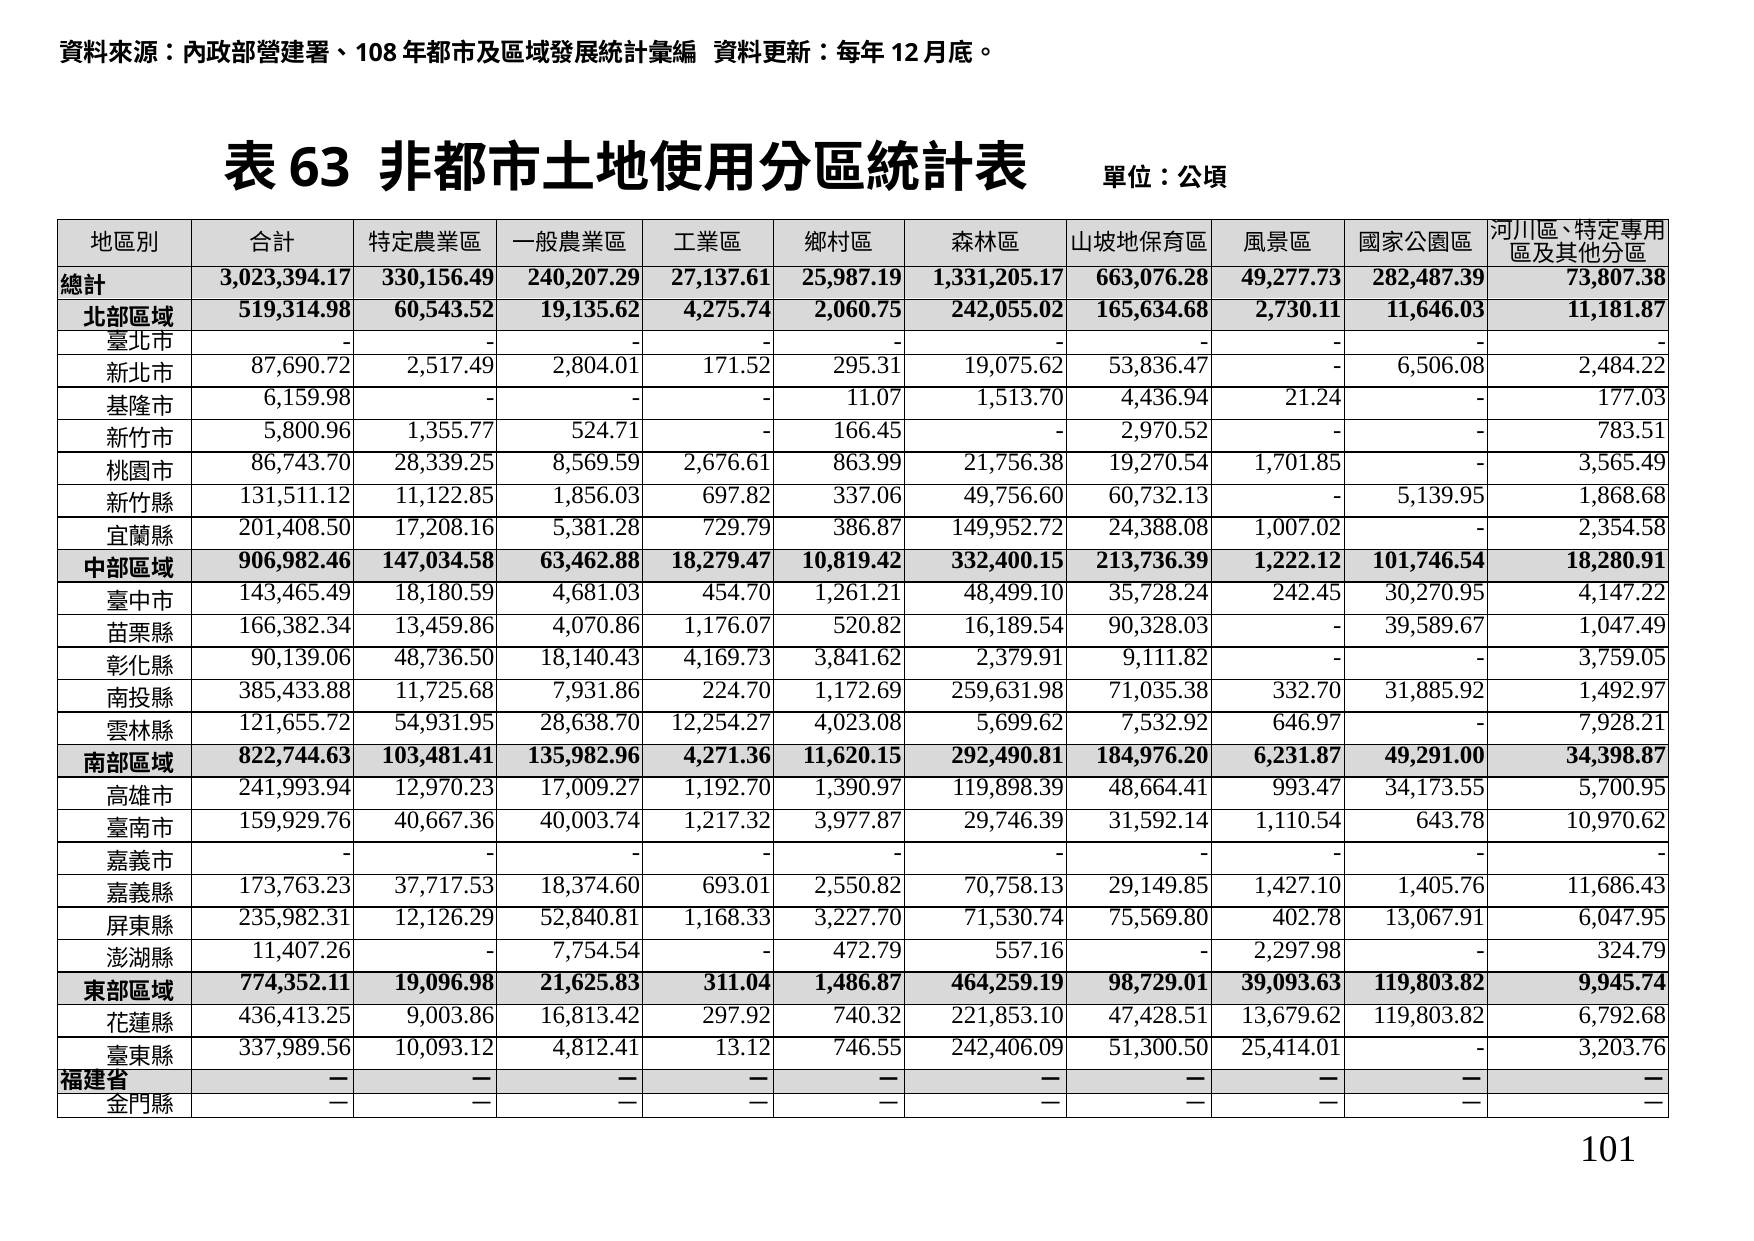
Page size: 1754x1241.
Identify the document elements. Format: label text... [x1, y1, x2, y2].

table_cell 297.92 [643, 1005, 773, 1036]
table_cell 863.99 [774, 453, 904, 484]
table_cell 31,592.14 [1067, 810, 1211, 841]
table_cell 213,736.39 [1067, 550, 1211, 581]
table_cell 49,277.73 [1212, 267, 1344, 298]
table_cell 桃園市 [58, 453, 191, 484]
table_cell 119,898.39 [905, 778, 1066, 809]
table_cell 13,459.86 [354, 615, 496, 646]
table_cell 2,517.49 [354, 355, 496, 386]
table_header 森林區 [905, 220, 1066, 266]
table_cell 524.71 [497, 420, 642, 451]
table_cell 519,314.98 [192, 300, 353, 330]
table_cell 259,631.98 [905, 680, 1066, 711]
table_cell 697.82 [643, 485, 773, 516]
table_cell 25,987.19 [774, 267, 904, 298]
table_cell 90,328.03 [1067, 615, 1211, 646]
table_cell 臺北市 [58, 331, 191, 354]
table_cell 40,003.74 [497, 810, 642, 841]
table_cell 7,754.54 [497, 940, 642, 971]
table_cell 242,055.02 [905, 300, 1066, 330]
table_cell 2,550.82 [774, 875, 904, 906]
table_cell 9,945.74 [1488, 973, 1668, 1004]
table_cell - [497, 843, 642, 874]
table_cell 10,819.42 [774, 550, 904, 581]
table_cell 557.16 [905, 940, 1066, 971]
table_cell 13,679.62 [1212, 1005, 1344, 1036]
table_cell - [1212, 331, 1344, 354]
table_cell - [905, 331, 1066, 354]
table_cell 25,414.01 [1212, 1038, 1344, 1069]
table_cell 2,354.58 [1488, 518, 1668, 549]
table_cell 1,486.87 [774, 973, 904, 1004]
table_cell － [354, 1094, 496, 1117]
table_cell 90,139.06 [192, 648, 353, 679]
table_cell 1,007.02 [1212, 518, 1344, 549]
table_cell 1,701.85 [1212, 453, 1344, 484]
table_cell 60,543.52 [354, 300, 496, 330]
table_cell - [192, 843, 353, 874]
table_cell 4,169.73 [643, 648, 773, 679]
table_cell － [1067, 1094, 1211, 1117]
table_cell 646.97 [1212, 713, 1344, 744]
table_cell 27,137.61 [643, 267, 773, 298]
table_cell 70,758.13 [905, 875, 1066, 906]
table_cell 8,569.59 [497, 453, 642, 484]
table_cell - [774, 331, 904, 354]
table_cell 6,792.68 [1488, 1005, 1668, 1036]
table_cell 311.04 [643, 973, 773, 1004]
table_cell － [905, 1094, 1066, 1117]
table_cell 2,484.22 [1488, 355, 1668, 386]
table_cell 總計 [58, 267, 191, 298]
table_cell - [643, 331, 773, 354]
table_cell 993.47 [1212, 778, 1344, 809]
table_cell 1,261.21 [774, 583, 904, 614]
table_cell 雲林縣 [58, 713, 191, 744]
table_cell 2,730.11 [1212, 300, 1344, 330]
table_cell 166,382.34 [192, 615, 353, 646]
table_cell － [192, 1094, 353, 1117]
table_cell 34,398.87 [1488, 745, 1668, 776]
table_cell 332.70 [1212, 680, 1344, 711]
table_cell 新竹市 [58, 420, 191, 451]
table_cell 18,279.47 [643, 550, 773, 581]
table_cell － [1488, 1070, 1668, 1093]
table_cell 30,270.95 [1345, 583, 1487, 614]
table_cell 54,931.95 [354, 713, 496, 744]
table_cell 臺南市 [58, 810, 191, 841]
table_header 特定農業區 [354, 220, 496, 266]
table_cell 5,381.28 [497, 518, 642, 549]
table_cell 693.01 [643, 875, 773, 906]
table_cell 740.32 [774, 1005, 904, 1036]
table_cell 宜蘭縣 [58, 518, 191, 549]
table_cell 嘉義市 [58, 843, 191, 874]
table_cell 11,122.85 [354, 485, 496, 516]
table_cell 5,699.62 [905, 713, 1066, 744]
table_cell 10,970.62 [1488, 810, 1668, 841]
table_header 地區別 [58, 220, 191, 266]
table_cell 242.45 [1212, 583, 1344, 614]
table_cell － [1067, 1070, 1211, 1093]
table_cell 643.78 [1345, 810, 1487, 841]
table_cell 48,664.41 [1067, 778, 1211, 809]
table_cell 135,982.96 [497, 745, 642, 776]
table_cell 11,620.15 [774, 745, 904, 776]
subtitle 資料來源：內政部營建署、108年都市及區域發展統計彙編 資料更新：每年12月底。 [59, 32, 1636, 69]
table_cell - [1488, 843, 1668, 874]
table_cell 324.79 [1488, 940, 1668, 971]
table_cell - [1345, 713, 1487, 744]
table_cell 464,259.19 [905, 973, 1066, 1004]
table_cell - [643, 940, 773, 971]
table_cell 4,147.22 [1488, 583, 1668, 614]
table_cell - [354, 388, 496, 419]
table_cell 1,868.68 [1488, 485, 1668, 516]
table_cell 49,291.00 [1345, 745, 1487, 776]
table_cell - [1345, 1038, 1487, 1069]
table_cell 19,270.54 [1067, 453, 1211, 484]
table_cell 119,803.82 [1345, 1005, 1487, 1036]
table_cell 21,756.38 [905, 453, 1066, 484]
table_cell 822,744.63 [192, 745, 353, 776]
table_cell 663,076.28 [1067, 267, 1211, 298]
table_cell - [1212, 843, 1344, 874]
table_cell 166.45 [774, 420, 904, 451]
table_cell 南投縣 [58, 680, 191, 711]
table_cell 19,096.98 [354, 973, 496, 1004]
table_cell 16,189.54 [905, 615, 1066, 646]
table_cell 2,804.01 [497, 355, 642, 386]
table_cell 282,487.39 [1345, 267, 1487, 298]
table_header 河川區、特定專用區及其他分區 [1488, 220, 1668, 266]
table_cell 2,676.61 [643, 453, 773, 484]
table_cell 中部區域 [58, 550, 191, 581]
table_cell 2,379.91 [905, 648, 1066, 679]
table_cell - [643, 388, 773, 419]
table_cell 4,681.03 [497, 583, 642, 614]
table_cell - [1212, 648, 1344, 679]
table_cell 4,275.74 [643, 300, 773, 330]
table_cell 18,180.59 [354, 583, 496, 614]
table_cell 澎湖縣 [58, 940, 191, 971]
table_cell 71,530.74 [905, 908, 1066, 939]
table_cell 3,203.76 [1488, 1038, 1668, 1069]
table_cell 143,465.49 [192, 583, 353, 614]
table_cell 221,853.10 [905, 1005, 1066, 1036]
table_cell 1,172.69 [774, 680, 904, 711]
table_cell － [497, 1094, 642, 1117]
table_cell - [1488, 331, 1668, 354]
table_cell 北部區域 [58, 300, 191, 330]
table_cell － [643, 1070, 773, 1093]
table_cell 3,023,394.17 [192, 267, 353, 298]
table_cell 240,207.29 [497, 267, 642, 298]
table_cell 201,408.50 [192, 518, 353, 549]
table_cell - [643, 420, 773, 451]
table_cell － [905, 1070, 1066, 1093]
table_cell 87,690.72 [192, 355, 353, 386]
table_cell 330,156.49 [354, 267, 496, 298]
table_cell 金門縣 [58, 1094, 191, 1117]
table_cell 3,977.87 [774, 810, 904, 841]
table_cell 224.70 [643, 680, 773, 711]
table_cell 75,569.80 [1067, 908, 1211, 939]
table_cell - [1212, 420, 1344, 451]
table_cell - [1345, 331, 1487, 354]
table_cell 7,931.86 [497, 680, 642, 711]
table_cell － [774, 1070, 904, 1093]
table_cell 1,355.77 [354, 420, 496, 451]
table_cell 12,126.29 [354, 908, 496, 939]
table_cell 3,227.70 [774, 908, 904, 939]
table_cell 98,729.01 [1067, 973, 1211, 1004]
table_cell 53,836.47 [1067, 355, 1211, 386]
table_cell 783.51 [1488, 420, 1668, 451]
table_cell 4,070.86 [497, 615, 642, 646]
table_cell 6,231.87 [1212, 745, 1344, 776]
table_cell 472.79 [774, 940, 904, 971]
table_cell － [1488, 1094, 1668, 1117]
table_cell 13.12 [643, 1038, 773, 1069]
table_cell 高雄市 [58, 778, 191, 809]
table_cell 29,746.39 [905, 810, 1066, 841]
table_cell 774,352.11 [192, 973, 353, 1004]
table_cell － [354, 1070, 496, 1093]
table_cell 7,532.92 [1067, 713, 1211, 744]
table_cell 2,297.98 [1212, 940, 1344, 971]
table_header 國家公園區 [1345, 220, 1487, 266]
table_cell 292,490.81 [905, 745, 1066, 776]
table_cell － [1212, 1094, 1344, 1117]
table_cell 3,841.62 [774, 648, 904, 679]
table_cell 63,462.88 [497, 550, 642, 581]
table_cell 729.79 [643, 518, 773, 549]
table_cell － [192, 1070, 353, 1093]
table_cell - [774, 843, 904, 874]
table_cell 11,686.43 [1488, 875, 1668, 906]
table_cell 48,736.50 [354, 648, 496, 679]
table_cell 386.87 [774, 518, 904, 549]
table_cell - [1345, 940, 1487, 971]
table_cell - [1345, 420, 1487, 451]
table_cell 4,271.36 [643, 745, 773, 776]
table_cell 1,405.76 [1345, 875, 1487, 906]
table_cell 1,222.12 [1212, 550, 1344, 581]
table_cell 71,035.38 [1067, 680, 1211, 711]
table_cell - [1345, 843, 1487, 874]
table_cell 9,003.86 [354, 1005, 496, 1036]
table_cell 臺中市 [58, 583, 191, 614]
table_cell 119,803.82 [1345, 973, 1487, 1004]
table_cell - [1067, 940, 1211, 971]
table_cell 906,982.46 [192, 550, 353, 581]
table_cell 520.82 [774, 615, 904, 646]
table_cell 2,060.75 [774, 300, 904, 330]
table_cell 147,034.58 [354, 550, 496, 581]
table_cell 165,634.68 [1067, 300, 1211, 330]
table_cell 12,970.23 [354, 778, 496, 809]
table_cell 48,499.10 [905, 583, 1066, 614]
table_cell 11,725.68 [354, 680, 496, 711]
table_cell 11,181.87 [1488, 300, 1668, 330]
table_header 一般農業區 [497, 220, 642, 266]
table_cell 34,173.55 [1345, 778, 1487, 809]
table_header 合計 [192, 220, 353, 266]
table_cell 177.03 [1488, 388, 1668, 419]
table_cell 2,970.52 [1067, 420, 1211, 451]
table_cell - [905, 843, 1066, 874]
table_cell 福建省 [58, 1070, 191, 1093]
table_cell 29,149.85 [1067, 875, 1211, 906]
table_cell 6,159.98 [192, 388, 353, 419]
table_cell - [1212, 615, 1344, 646]
table_cell 6,047.95 [1488, 908, 1668, 939]
table_cell 11,646.03 [1345, 300, 1487, 330]
table_cell - [1345, 388, 1487, 419]
table_cell 1,492.97 [1488, 680, 1668, 711]
table_cell 5,800.96 [192, 420, 353, 451]
table_cell 242,406.09 [905, 1038, 1066, 1069]
table_cell 184,976.20 [1067, 745, 1211, 776]
table_cell - [1212, 355, 1344, 386]
table_header 風景區 [1212, 220, 1344, 266]
table_cell 131,511.12 [192, 485, 353, 516]
subtitle 表63 非都市土地使用分區統計表 單位：公頃 [59, 107, 1636, 219]
table_cell 17,208.16 [354, 518, 496, 549]
table_cell - [354, 331, 496, 354]
table_cell 花蓮縣 [58, 1005, 191, 1036]
table_cell 101,746.54 [1345, 550, 1487, 581]
table_cell － [1345, 1070, 1487, 1093]
table_cell 4,436.94 [1067, 388, 1211, 419]
table_cell 35,728.24 [1067, 583, 1211, 614]
table_cell 746.55 [774, 1038, 904, 1069]
table_cell 21,625.83 [497, 973, 642, 1004]
table_cell 1,856.03 [497, 485, 642, 516]
table_cell 295.31 [774, 355, 904, 386]
table_cell 21.24 [1212, 388, 1344, 419]
table_cell 苗栗縣 [58, 615, 191, 646]
table_cell 47,428.51 [1067, 1005, 1211, 1036]
table_cell 402.78 [1212, 908, 1344, 939]
table_cell 37,717.53 [354, 875, 496, 906]
table_cell 新竹縣 [58, 485, 191, 516]
table_cell － [1345, 1094, 1487, 1117]
table_cell 11.07 [774, 388, 904, 419]
table_header 山坡地保育區 [1067, 220, 1211, 266]
table_cell 19,075.62 [905, 355, 1066, 386]
table_cell 1,168.33 [643, 908, 773, 939]
table_cell － [1212, 1070, 1344, 1093]
table_cell 1,047.49 [1488, 615, 1668, 646]
table_cell 52,840.81 [497, 908, 642, 939]
table_cell - [1345, 648, 1487, 679]
table_cell 385,433.88 [192, 680, 353, 711]
table_cell 臺東縣 [58, 1038, 191, 1069]
table_cell - [354, 843, 496, 874]
table_cell 1,217.32 [643, 810, 773, 841]
table_cell 39,093.63 [1212, 973, 1344, 1004]
table_cell - [1212, 485, 1344, 516]
table_cell 3,759.05 [1488, 648, 1668, 679]
table_cell 28,638.70 [497, 713, 642, 744]
table_cell 337,989.56 [192, 1038, 353, 1069]
table_header 鄉村區 [774, 220, 904, 266]
table_cell 241,993.94 [192, 778, 353, 809]
table_cell 4,812.41 [497, 1038, 642, 1069]
table_cell 17,009.27 [497, 778, 642, 809]
table_cell 40,667.36 [354, 810, 496, 841]
table_cell 東部區域 [58, 973, 191, 1004]
table_cell － [643, 1094, 773, 1117]
table_cell - [497, 388, 642, 419]
table_cell 屏東縣 [58, 908, 191, 939]
table_cell 171.52 [643, 355, 773, 386]
table_cell 1,110.54 [1212, 810, 1344, 841]
table_cell - [1067, 843, 1211, 874]
table_cell 49,756.60 [905, 485, 1066, 516]
table_cell 5,139.95 [1345, 485, 1487, 516]
table_cell 28,339.25 [354, 453, 496, 484]
table_cell 103,481.41 [354, 745, 496, 776]
table_cell 19,135.62 [497, 300, 642, 330]
table_cell 73,807.38 [1488, 267, 1668, 298]
table_cell 16,813.42 [497, 1005, 642, 1036]
table_cell 60,732.13 [1067, 485, 1211, 516]
table_cell - [905, 420, 1066, 451]
table_cell 1,331,205.17 [905, 267, 1066, 298]
table_cell 新北市 [58, 355, 191, 386]
table_header 工業區 [643, 220, 773, 266]
table_cell 11,407.26 [192, 940, 353, 971]
table_cell 12,254.27 [643, 713, 773, 744]
table_cell 1,192.70 [643, 778, 773, 809]
table_cell 86,743.70 [192, 453, 353, 484]
table_cell 332,400.15 [905, 550, 1066, 581]
table_cell 18,280.91 [1488, 550, 1668, 581]
table_cell － [774, 1094, 904, 1117]
table_cell 9,111.82 [1067, 648, 1211, 679]
table_cell 10,093.12 [354, 1038, 496, 1069]
table_cell 7,928.21 [1488, 713, 1668, 744]
table_cell 1,176.07 [643, 615, 773, 646]
table_cell - [1067, 331, 1211, 354]
table_cell 24,388.08 [1067, 518, 1211, 549]
table_cell 彰化縣 [58, 648, 191, 679]
table_cell 159,929.76 [192, 810, 353, 841]
table_cell 173,763.23 [192, 875, 353, 906]
table_cell 51,300.50 [1067, 1038, 1211, 1069]
table_cell 5,700.95 [1488, 778, 1668, 809]
table_cell - [643, 843, 773, 874]
table_cell 235,982.31 [192, 908, 353, 939]
table_cell 1,390.97 [774, 778, 904, 809]
table_cell 基隆市 [58, 388, 191, 419]
table_cell - [1345, 518, 1487, 549]
table_cell 3,565.49 [1488, 453, 1668, 484]
table_cell 6,506.08 [1345, 355, 1487, 386]
table_cell - [192, 331, 353, 354]
table_cell - [497, 331, 642, 354]
table_cell 337.06 [774, 485, 904, 516]
table_cell 31,885.92 [1345, 680, 1487, 711]
table_cell 121,655.72 [192, 713, 353, 744]
table_cell - [1345, 453, 1487, 484]
table_cell 436,413.25 [192, 1005, 353, 1036]
table_cell 13,067.91 [1345, 908, 1487, 939]
table_cell 1,427.10 [1212, 875, 1344, 906]
table_cell 18,140.43 [497, 648, 642, 679]
table_cell 18,374.60 [497, 875, 642, 906]
table_cell 149,952.72 [905, 518, 1066, 549]
table_cell 南部區域 [58, 745, 191, 776]
table_cell 4,023.08 [774, 713, 904, 744]
table_cell 嘉義縣 [58, 875, 191, 906]
table_cell 1,513.70 [905, 388, 1066, 419]
table_cell － [497, 1070, 642, 1093]
table_cell - [354, 940, 496, 971]
table_cell 454.70 [643, 583, 773, 614]
table_cell 39,589.67 [1345, 615, 1487, 646]
